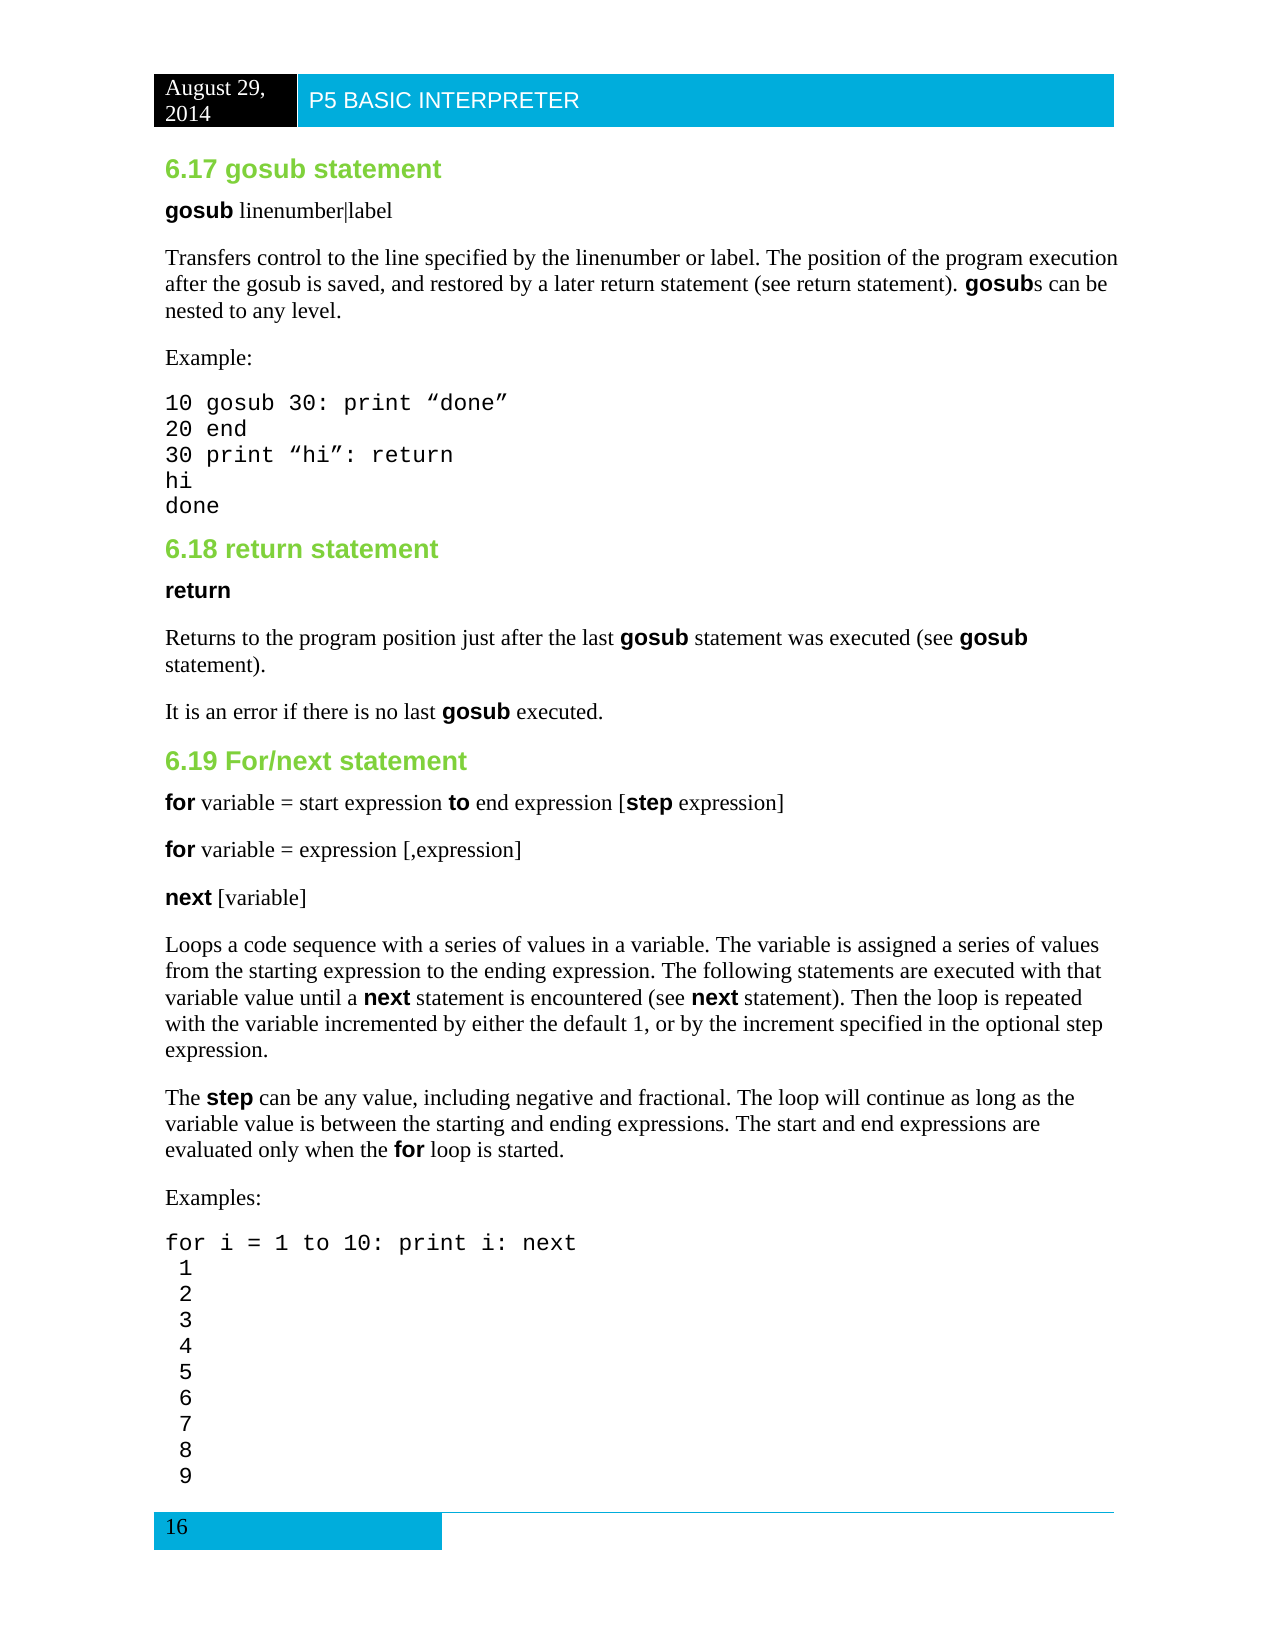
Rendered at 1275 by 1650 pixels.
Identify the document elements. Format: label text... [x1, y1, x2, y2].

text gosub linenumber|label [165, 197, 1125, 223]
text for i = 1 to 10: print i: next [165, 1231, 1125, 1257]
text next [variable] [165, 883, 1125, 910]
text 1 [165, 1257, 1125, 1283]
text done [165, 495, 1125, 521]
subtitle For/next statement [165, 745, 1125, 776]
text Examples: [165, 1184, 1125, 1210]
text It is an error if there is no last gosub executed. [165, 698, 1125, 724]
text Loops a code sequence with a series of values in a variable. The variable is assigned a series of values from the starting expression to the ending expression. The following statements are executed with that variable value until a next statement is encountered (see next statement). Then the loop is repeated with the variable incremented by either the default 1, or by the increment specified in the optional step expression. [165, 931, 1125, 1063]
text for variable = expression [,expression] [165, 836, 1125, 863]
subtitle return statement [165, 533, 1125, 564]
text 10 gosub 30: print “done” [165, 391, 1125, 417]
subtitle gosub statement [165, 153, 1125, 184]
text Example: [165, 344, 1125, 370]
text 6 [165, 1386, 1125, 1412]
text 20 end [165, 417, 1125, 443]
text 9 [165, 1464, 1125, 1490]
text 2 [165, 1283, 1125, 1309]
text for variable = start expression to end expression [step expression] [165, 789, 1125, 815]
text 30 print “hi”: return [165, 443, 1125, 469]
text The step can be any value, including negative and fractional. The loop will continue as long as the variable value is between the starting and ending expressions. The start and end expressions are evaluated only when the for loop is started. [165, 1083, 1125, 1163]
text 8 [165, 1438, 1125, 1464]
text 5 [165, 1361, 1125, 1386]
text 7 [165, 1412, 1125, 1438]
text Transfers control to the line specified by the linenumber or label. The position of the program execution after the gosub is saved, and restored by a later return statement (see return statement). gosubs can be nested to any level. [165, 244, 1125, 323]
text 4 [165, 1334, 1125, 1361]
text return [165, 577, 1125, 603]
text Returns to the program position just after the last gosub statement was executed (see gosub statement). [165, 624, 1125, 677]
text 3 [165, 1309, 1125, 1334]
text hi [165, 469, 1125, 495]
